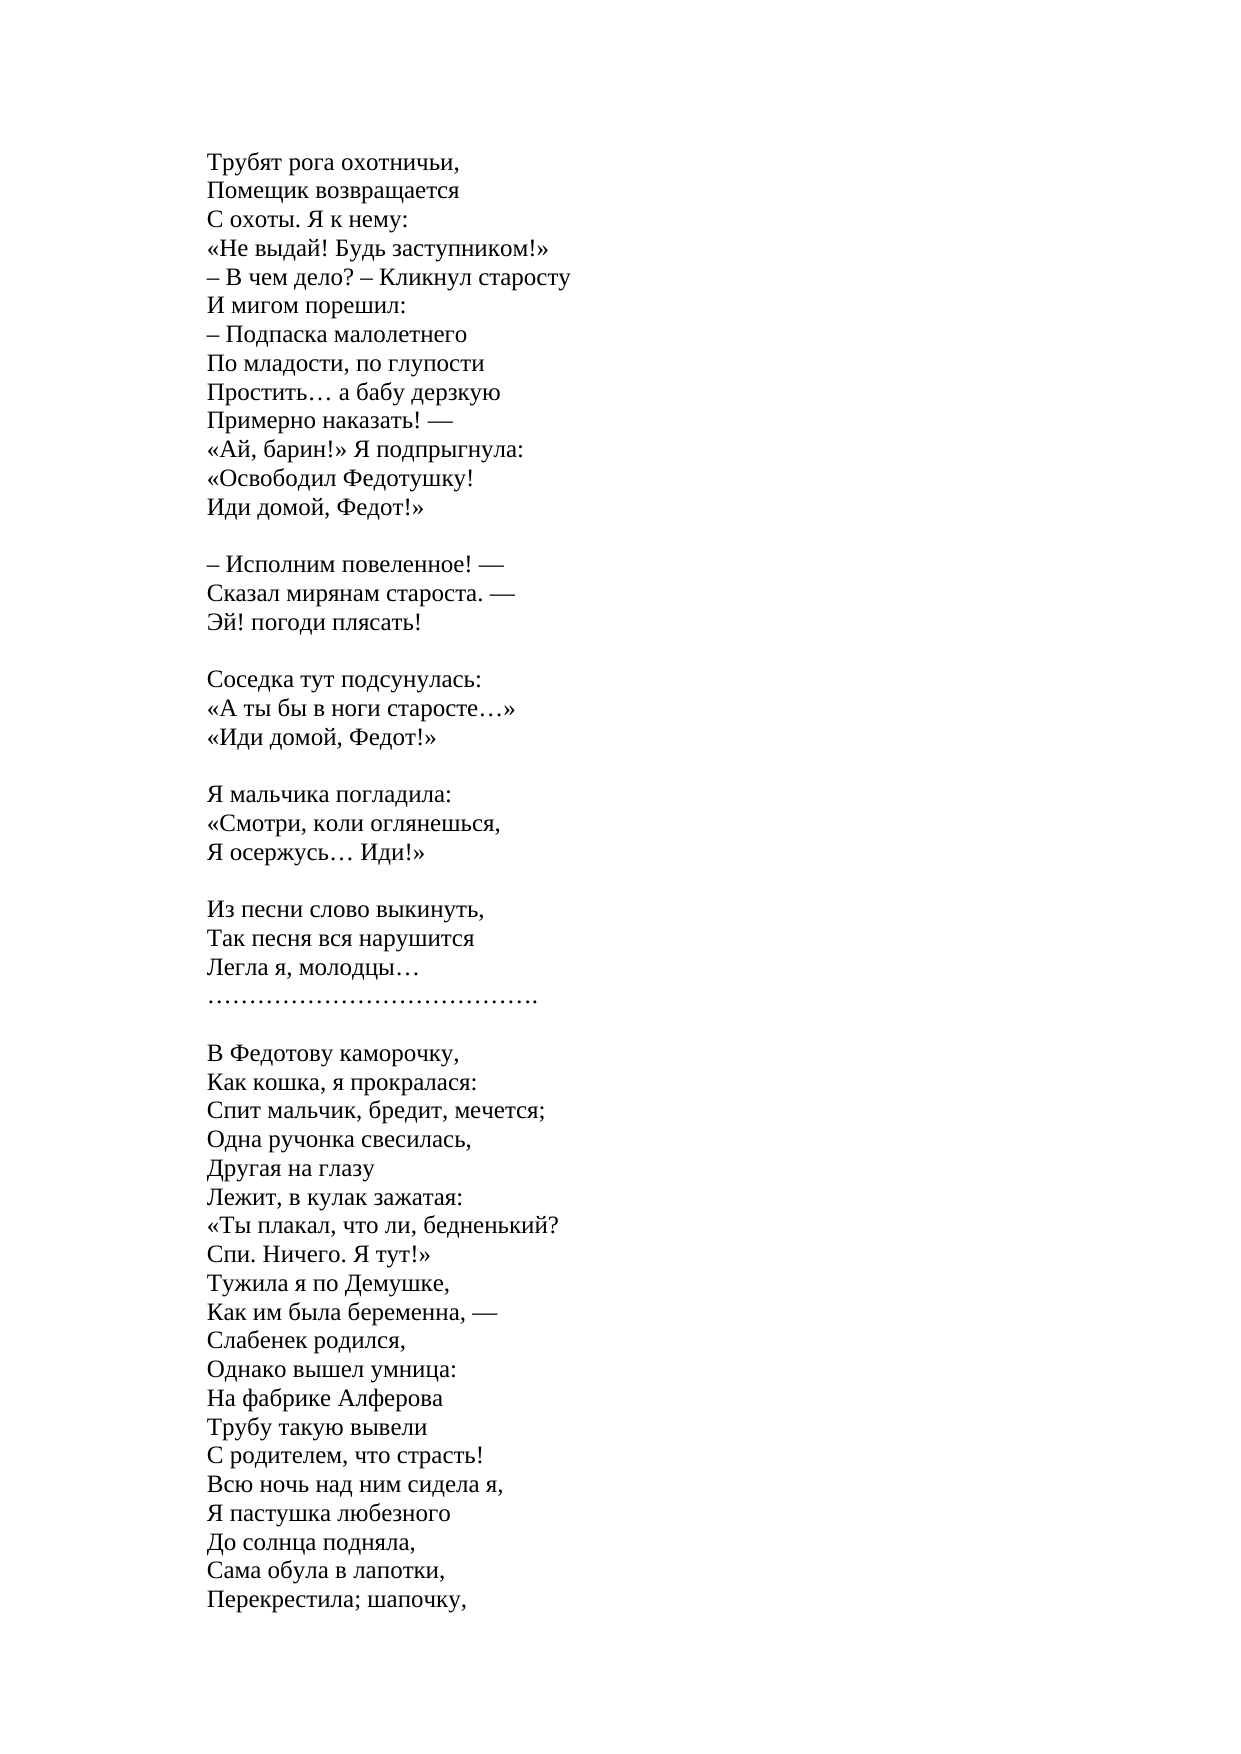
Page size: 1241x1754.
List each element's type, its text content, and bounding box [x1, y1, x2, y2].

text Перекрестила; шапочку, [148, 1584, 1152, 1613]
text Соседка тут подсунулась: [148, 664, 1152, 693]
text С родителем, что страсть! [148, 1441, 1152, 1469]
text Одна ручонка свесилась, [148, 1124, 1152, 1153]
text «Ты плакал, что ли, бедненький? [148, 1211, 1152, 1239]
text Однако вышел умница: [148, 1354, 1152, 1383]
text Я мальчика погладила: [148, 779, 1152, 808]
text Простить… а бабу дерзкую [148, 377, 1152, 406]
text До солнца подняла, [148, 1527, 1152, 1556]
text – Исполним повеленное! — [148, 549, 1152, 578]
text Сказал мирянам староста. — [148, 578, 1152, 607]
text – В чем дело? – Кликнул старосту [148, 262, 1152, 291]
text Трубят рога охотничьи, [148, 147, 1152, 176]
text Из песни слово выкинуть, [148, 894, 1152, 923]
text «А ты бы в ноги старосте…» [148, 693, 1152, 722]
text Легла я, молодцы… [148, 952, 1152, 981]
text Тужила я по Демушке, [148, 1268, 1152, 1297]
text Слабенек родился, [148, 1326, 1152, 1354]
text Сама обула в лапотки, [148, 1556, 1152, 1584]
text Как кошка, я прокралася: [148, 1067, 1152, 1096]
text По младости, по глупости [148, 348, 1152, 377]
text На фабрике Алферова [148, 1383, 1152, 1412]
text Всю ночь над ним сидела я, [148, 1469, 1152, 1498]
text Спит мальчик, бредит, мечется; [148, 1096, 1152, 1124]
text Спи. Ничего. Я тут!» [148, 1239, 1152, 1268]
text Я осержусь… Иди!» [148, 837, 1152, 866]
text В Федотову каморочку, [148, 1038, 1152, 1067]
text «Иди домой, Федот!» [148, 722, 1152, 751]
text Лежит, в кулак зажатая: [148, 1182, 1152, 1211]
text Эй! погоди плясать! [148, 607, 1152, 636]
text «Освободил Федотушку! [148, 463, 1152, 492]
text «Ай, барин!» Я подпрыгнула: [148, 434, 1152, 463]
text Помещик возвращается [148, 176, 1152, 204]
text – Подпаска малолетнего [148, 319, 1152, 348]
text «Не выдай! Будь заступником!» [148, 233, 1152, 262]
text Как им была беременна, — [148, 1297, 1152, 1326]
text Я пастушка любезного [148, 1498, 1152, 1527]
text Трубу такую вывели [148, 1412, 1152, 1441]
text Так песня вся нарушится [148, 923, 1152, 952]
text Иди домой, Федот!» [148, 492, 1152, 521]
text «Смотри, коли оглянешься, [148, 808, 1152, 837]
text Другая на глазу [148, 1153, 1152, 1182]
text …………………………………. [148, 981, 1152, 1009]
text И мигом порешил: [148, 291, 1152, 319]
text Примерно наказать! — [148, 406, 1152, 434]
text С охоты. Я к нему: [148, 204, 1152, 233]
